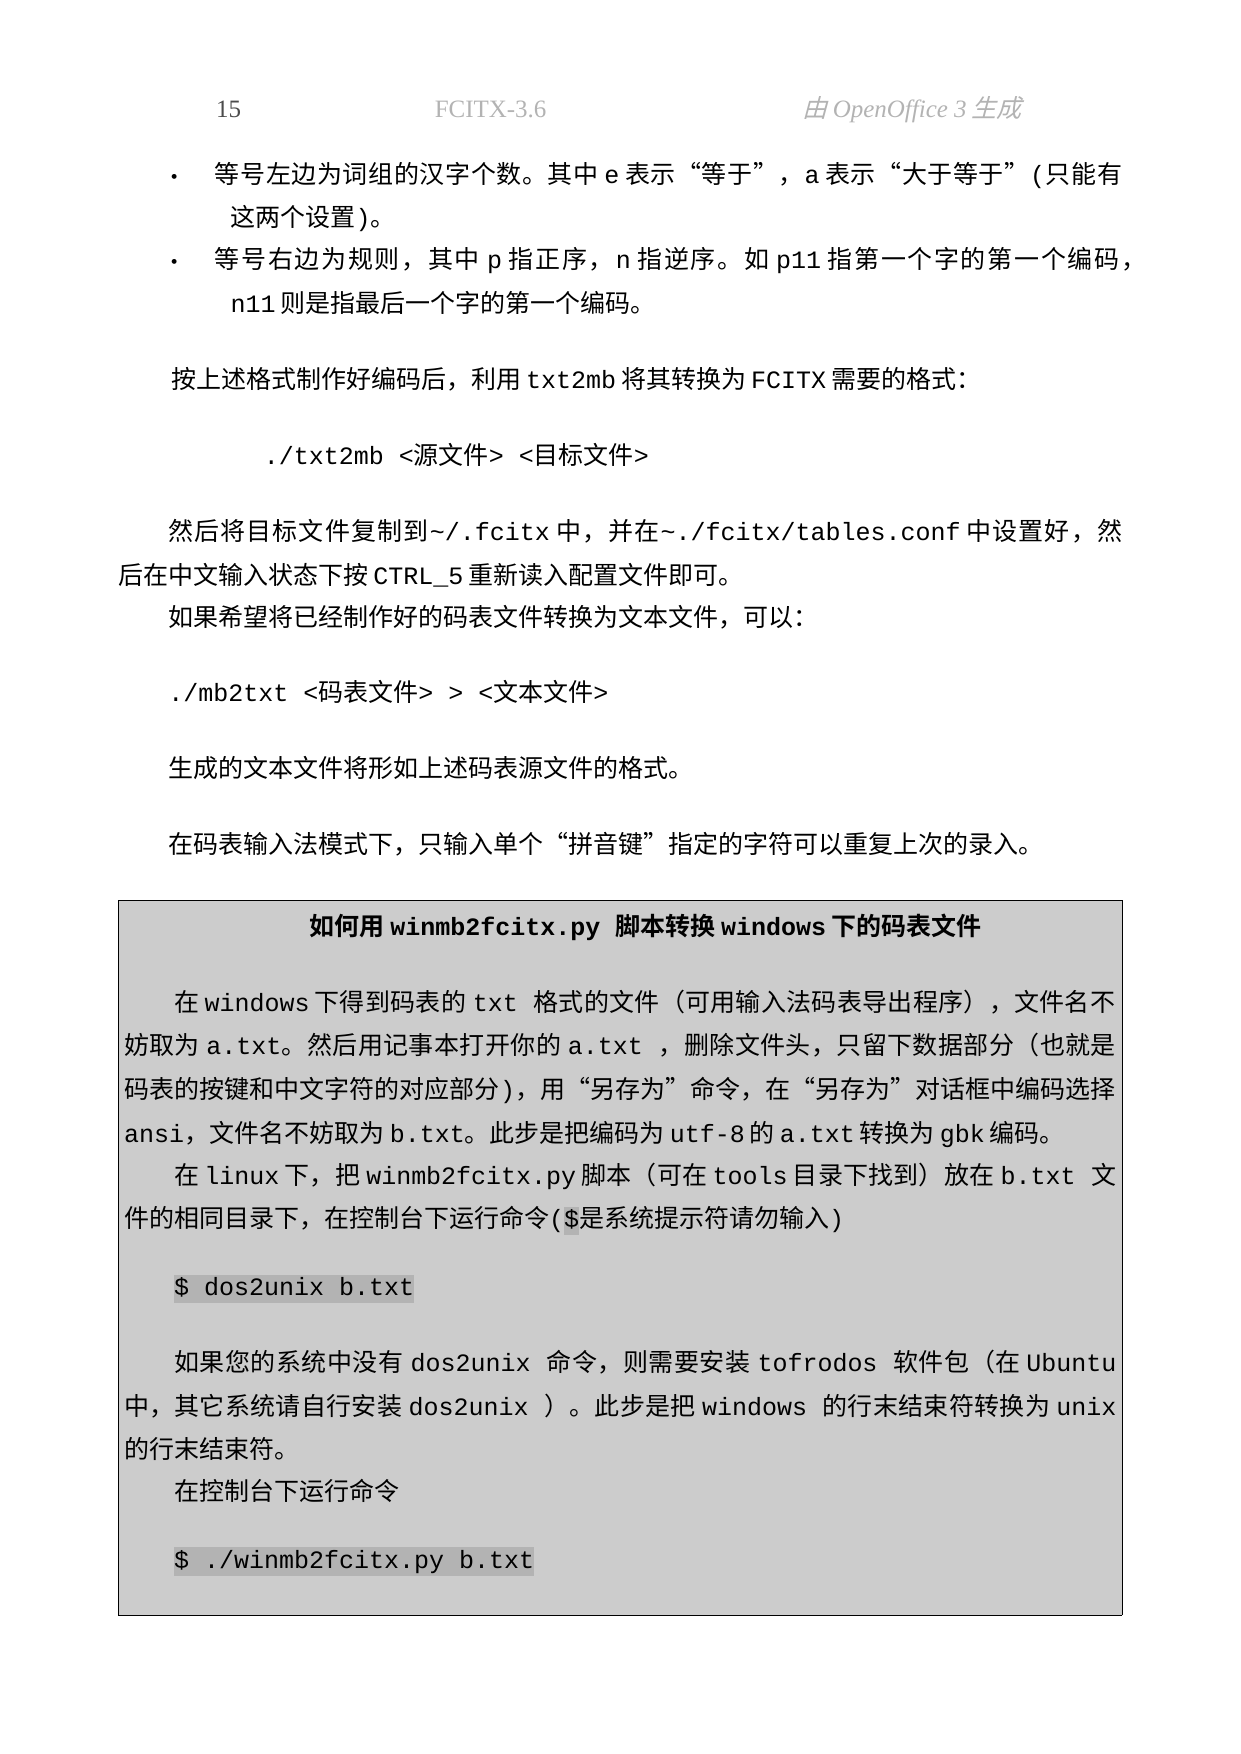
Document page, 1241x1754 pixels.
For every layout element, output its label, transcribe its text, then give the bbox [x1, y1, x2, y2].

text 如果希望将已经制作好的码表文件转换为文本文件，可以： [118, 597, 1122, 633]
table_header 如何用 winmb2fcitx.py 脚本转换 windows下的码表文件 在windows下得到码表的 txt 格式的文件（可用输入法码表导出程序），文件名不妨取为 a.txt。然后用记事本打开你的 a.txt ，删除文件头，只留下数据部分（也就是码表的按键和中文字符的对应部分)，用“另存为”命令，在“另存为”对话框中编码选择 ansi，文件名不妨取为 b.txt。此步是把编码为utf-8的a.txt转换为gbk编码。 在linux下，把 winmb2fcitx.py脚本（可在tools目录下找到）放在 b.txt 文件的相同目录下，在控制台下运行命令($是系统提示符请勿输入) $ dos2unix b.txt 如果您的系统中没有 dos2unix 命令，则需要安装 tofrodos 软件包（在Ubuntu中，其它系统请自行安装 dos2unix ）。此步是把 windows 的行末结束符转换为 unix 的行末结束符。 在控制台下运行命令 $ ./winmb2fcitx.py b.txt [119, 901, 1122, 1615]
list 等号左边为词组的汉字个数。其中e表示“等于”，a表示“大于等于”(只能有这两个设置)。 [171, 154, 1122, 234]
text ./txt2mb <源文件> <目标文件> [118, 436, 1122, 472]
text ./mb2txt <码表文件> > <文本文件> [118, 673, 1122, 709]
text 按上述格式制作好编码后，利用txt2mb将其转换为FCITX需要的格式： [171, 359, 1122, 396]
text 然后将目标文件复制到~/.fcitx中，并在~./fcitx/tables.conf中设置好，然后在中文输入状态下按CTRL_5重新读入配置文件即可。 [118, 511, 1122, 592]
text 生成的文本文件将形如上述码表源文件的格式。 [118, 749, 1122, 785]
list 等号右边为规则，其中p指正序，n指逆序。如p11指第一个字的第一个编码，n11则是指最后一个字的第一个编码。 [171, 240, 1122, 320]
text 在码表输入法模式下，只输入单个“拼音键”指定的字符可以重复上次的录入。 [118, 824, 1122, 861]
